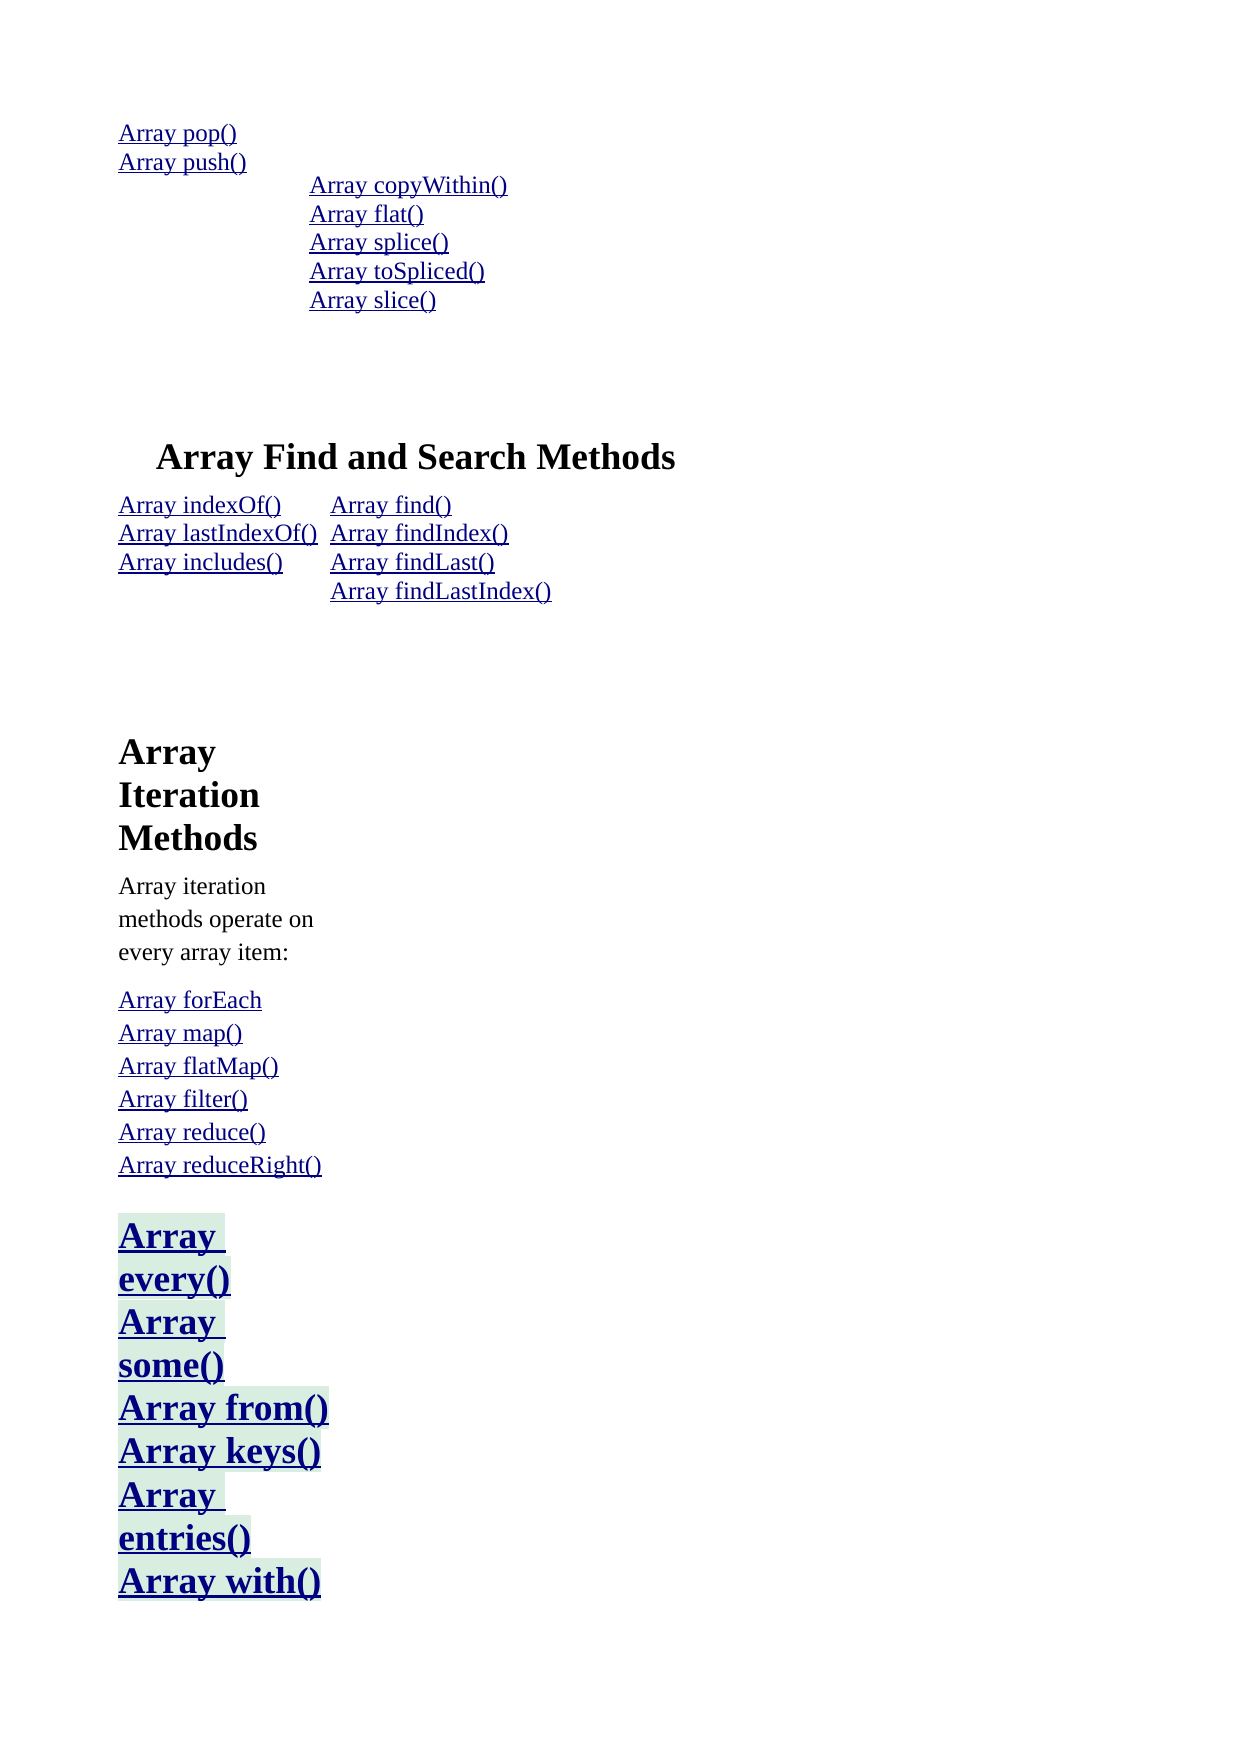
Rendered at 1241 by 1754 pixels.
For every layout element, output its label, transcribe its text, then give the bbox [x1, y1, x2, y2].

table_header Array pop() Array push() [118, 118, 309, 366]
table_header Array find() Array findIndex() Array findLast() Array findLastIndex() [330, 490, 567, 1601]
subtitle Array Find and Search Methods [156, 434, 1122, 477]
table_header Array indexOf() Array lastIndexOf() Array includes() Array Iteration Methods Array iteration methods operate on every array item: Array forEach Array map() Array flatMap() Array filter() Array reduce() Array reduceRight() Array every() Array some() Array from() Array keys() Array entries() Array with() [118, 490, 330, 1601]
table_header Array copyWithin() Array flat() Array splice() Array toSpliced() Array slice() [309, 118, 523, 366]
